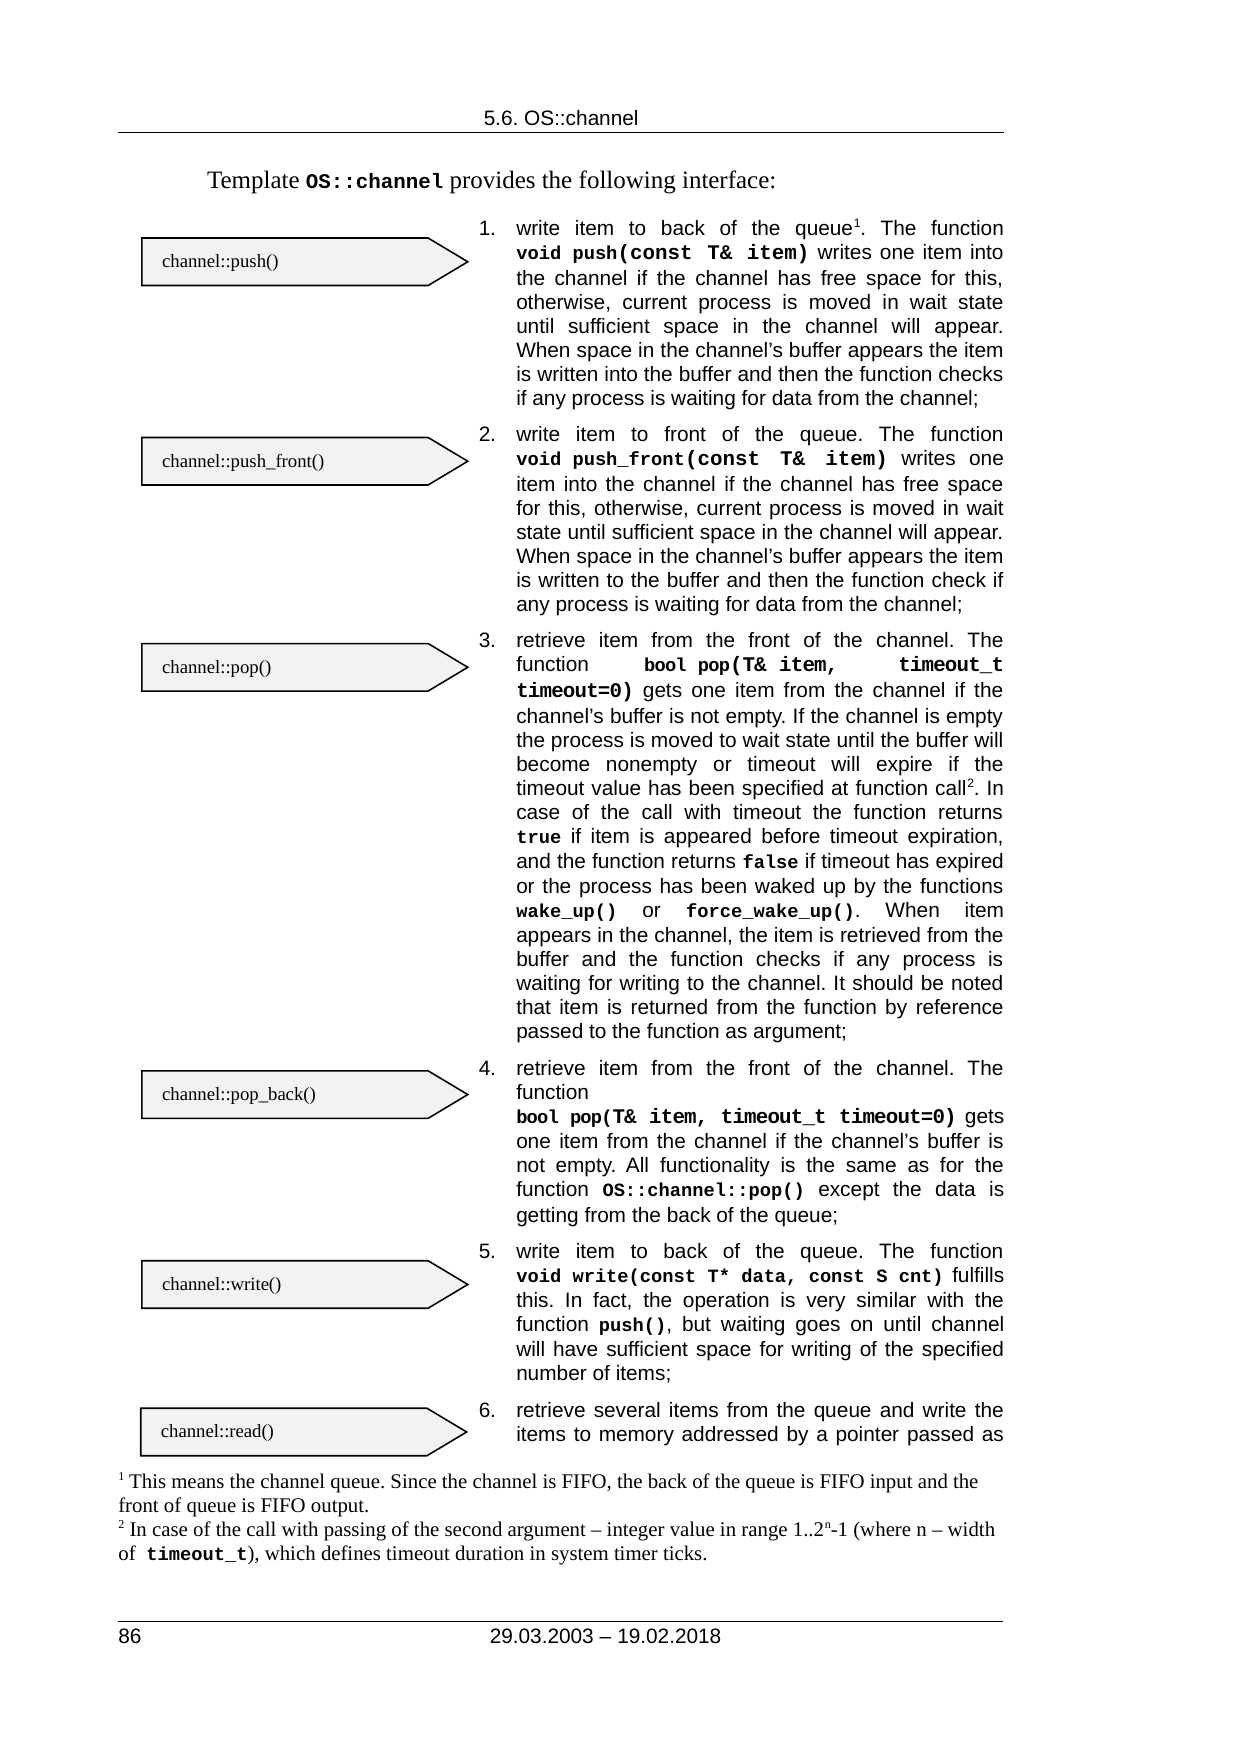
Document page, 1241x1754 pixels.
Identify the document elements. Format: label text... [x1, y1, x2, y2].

list write item to back of the queue. The function void push(const T& item) writes one item into the channel if the channel has free space for this, otherwise, current process is moved in wait state until sufficient space in the channel will appear. When space in the channel’s buffer appears the item is written into the buffer and then the function checks if any process is waiting for data from the channel; [478, 216, 1004, 410]
text Template OS::channel provides the following interface: [118, 165, 1004, 195]
list This means the channel queue. Since the channel is FIFO, the back of the queue is FIFO input and the front of queue is FIFO output. [118, 1469, 1004, 1517]
list retrieve item from the front of the channel. The function bool pop(T& item, timeout_t timeout=0) gets one item from the channel if the channel’s buffer is not empty. All functionality is the same as for the function OS::channel::pop() except the data is getting from the back of the queue; [478, 1056, 1004, 1226]
list retrieve item from the front of the channel. The function bool pop(T& item, timeout_t timeout=0) gets one item from the channel if the channel’s buffer is not empty. If the channel is empty the process is moved to wait state until the buffer will become nonempty or timeout will expire if the timeout value has been specified at function call. In case of the call with timeout the function returns true if item is appeared before timeout expiration, and the function returns false if timeout has expired or the process has been waked up by the functions wake_up() or force_wake_up(). When item appears in the channel, the item is retrieved from the buffer and the function checks if any process is waiting for writing to the channel. It should be noted that item is returned from the function by reference passed to the function as argument; [478, 628, 1004, 1043]
list write item to front of the queue. The function void push_front(const T& item) writes one item into the channel if the channel has free space for this, otherwise, current process is moved in wait state until sufficient space in the channel will appear. When space in the channel’s buffer appears the item is written to the buffer and then the function check if any process is waiting for data from the channel; [478, 422, 1004, 616]
list write item to back of the queue. The function void write(const T* data, const S cnt) fulfills this. In fact, the operation is very similar with the function push(), but waiting goes on until channel will have sufficient space for writing of the specified number of items; [478, 1239, 1004, 1385]
list In case of the call with passing of the second argument – integer value in range 1..2n-1 (where n – width of timeout_t), which defines timeout duration in system timer ticks. [118, 1517, 1004, 1566]
list retrieve several items from the queue and write the items to memory addressed by a pointer passed as [478, 1398, 1004, 1446]
